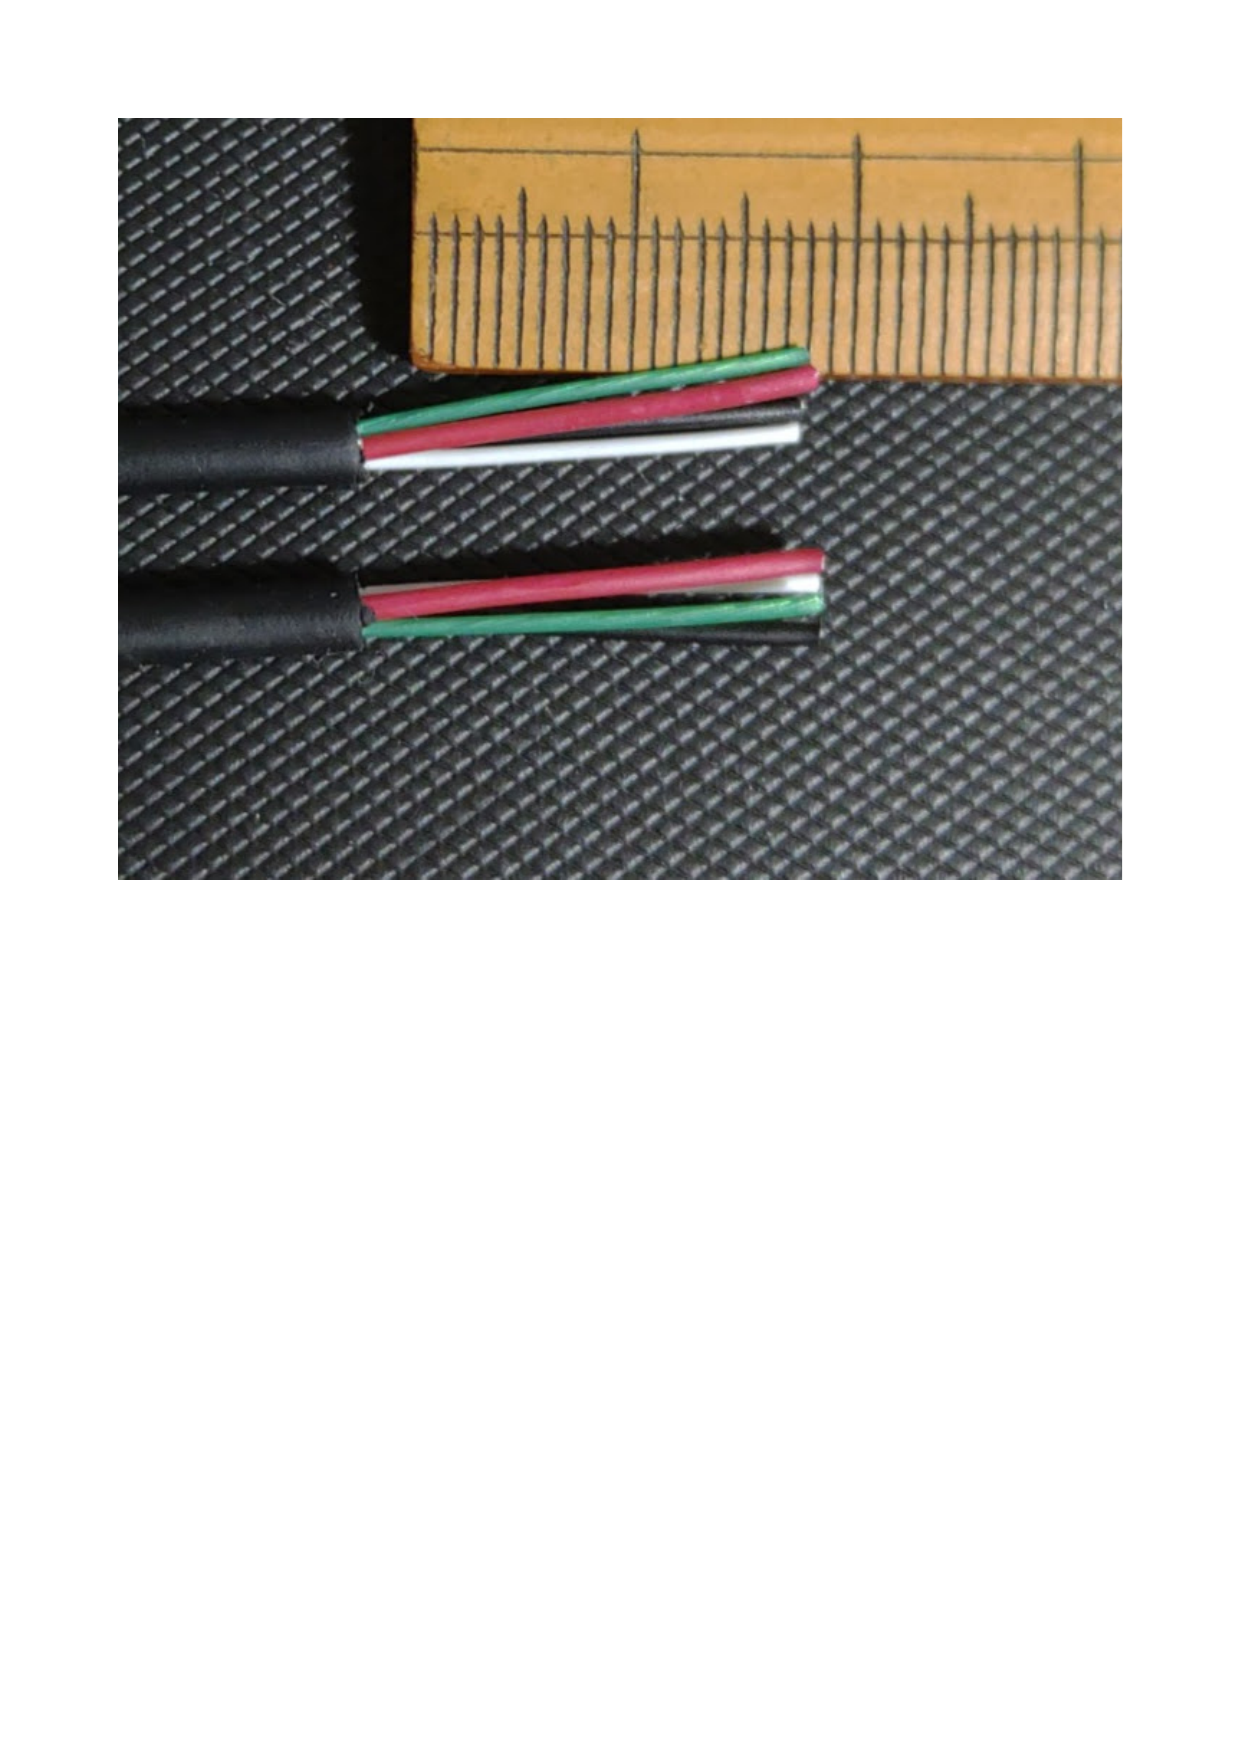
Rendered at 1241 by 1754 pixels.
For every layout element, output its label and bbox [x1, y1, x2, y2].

picture [118, 118, 1123, 880]
